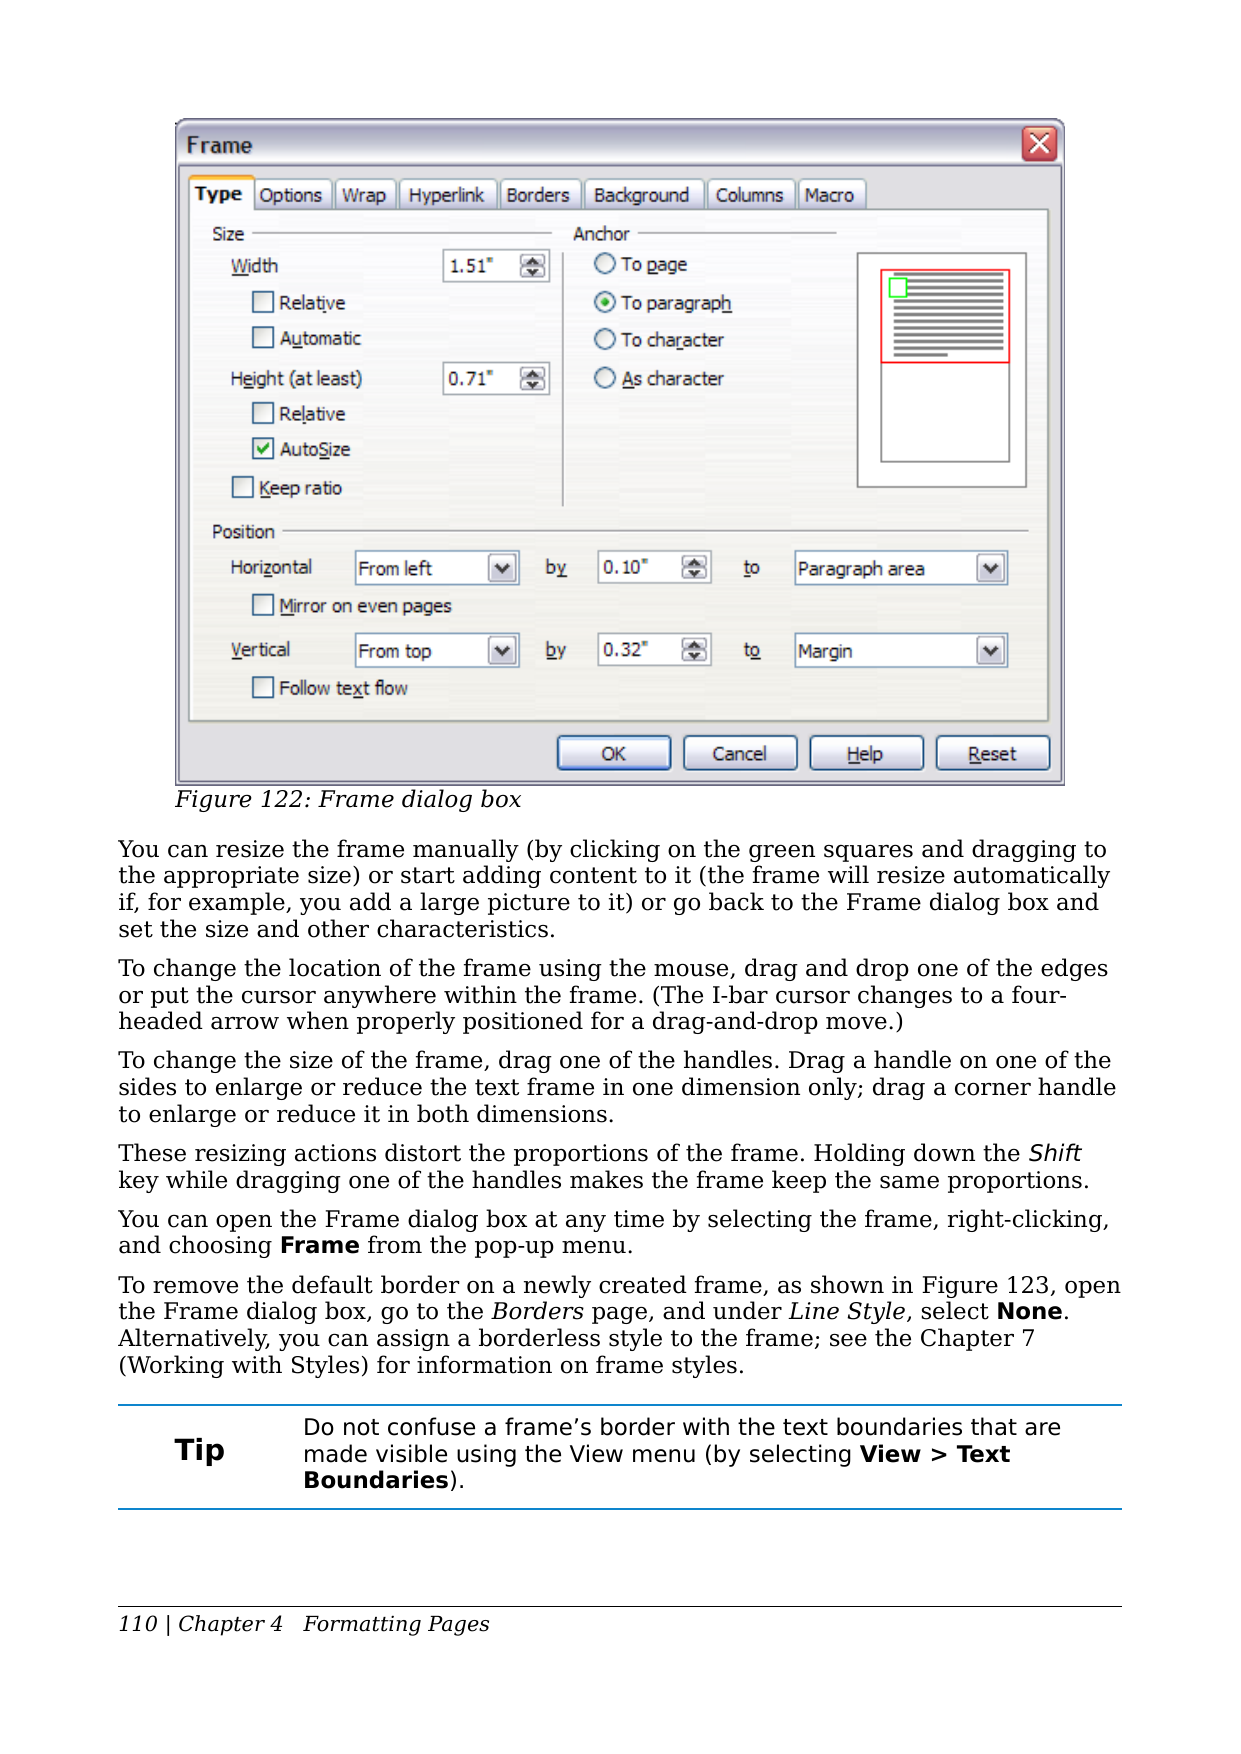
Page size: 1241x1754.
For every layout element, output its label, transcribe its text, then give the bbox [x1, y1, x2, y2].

text These resizing actions distort the proportions of the frame. Holding down the Shift key while dragging one of the handles makes the frame keep the same proportions. [118, 1140, 1122, 1193]
table_header Do not confuse a frame’s border with the text boundaries that are made visible using the View menu (by selecting View > Text Boundaries). [281, 1406, 1122, 1507]
text You can open the Frame dialog box at any time by selecting the frame, right-clicking, and choosing Frame from the pop-up menu. [118, 1206, 1122, 1259]
table_header Tip [118, 1406, 281, 1507]
text To change the size of the frame, drag one of the handles. Drag a handle on one of the sides to enlarge or reduce the text frame in one dimension only; drag a corner handle to enlarge or reduce it in both dimensions. [118, 1048, 1122, 1128]
text To remove the default border on a newly created frame, as shown in Figure 123, open the Frame dialog box, go to the Borders page, and under Line Style, select None. Alternatively, you can assign a borderless style to the frame; see the Chapter 7 (Working with Styles) for information on frame styles. [118, 1272, 1122, 1378]
text To change the location of the frame using the mouse, drag and drop one of the edges or put the cursor anywhere within the frame. (The I-bar cursor changes to a four-headed arrow when properly positioned for a drag-and-drop move.) [118, 955, 1122, 1035]
text You can resize the frame manually (by clicking on the green squares and dragging to the appropriate size) or start adding content to it (the frame will resize automatically if, for example, you add a large picture to it) or go back to the Frame dialog box and set the size and other characteristics. [118, 836, 1122, 943]
text Figure 122: Frame dialog box [175, 786, 1065, 813]
picture [175, 118, 1065, 786]
